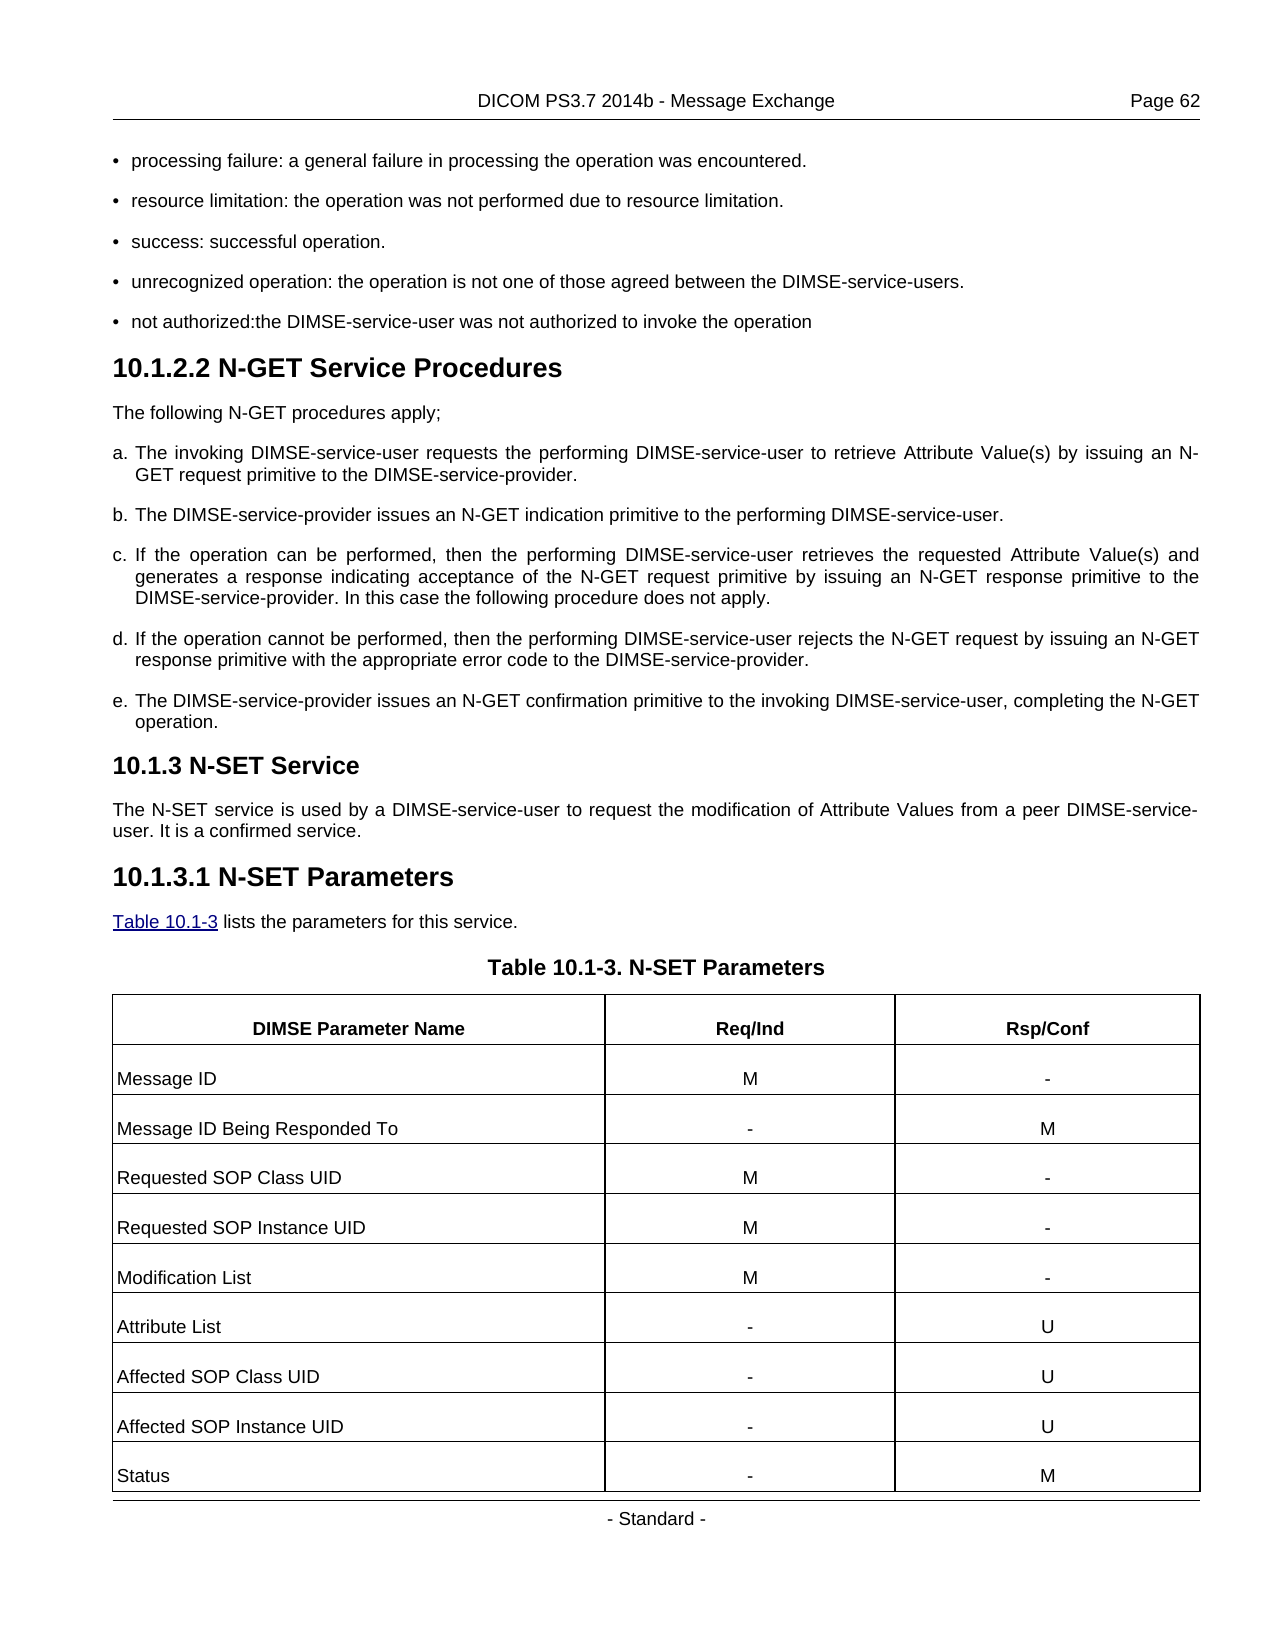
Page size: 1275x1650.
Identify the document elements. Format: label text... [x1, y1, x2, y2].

table_cell Message ID Being Responded To [113, 1095, 604, 1143]
table_cell Requested SOP Class UID [113, 1144, 604, 1193]
table_cell - [606, 1393, 894, 1441]
table_cell - [606, 1293, 894, 1342]
table_header Rsp/Conf [896, 995, 1199, 1044]
list unrecognized operation: the operation is not one of those agreed between the DIMSE-service-users. [112, 271, 1200, 292]
table_cell M [896, 1442, 1199, 1491]
list The invoking DIMSE-service-user requests the performing DIMSE-service-user to retrieve Attribute Value(s) by issuing an N-GET request primitive to the DIMSE-service-provider. [112, 442, 1200, 485]
table_cell Modification List [113, 1244, 604, 1292]
table_cell - [606, 1095, 894, 1143]
table_header DIMSE Parameter Name [113, 995, 604, 1044]
table_cell - [896, 1045, 1199, 1093]
text The following N-GET procedures apply; [112, 402, 1200, 423]
table_cell Requested SOP Instance UID [113, 1194, 604, 1242]
list The DIMSE-service-provider issues an N-GET confirmation primitive to the invoking DIMSE-service-user, completing the N-GET operation. [112, 689, 1200, 732]
table_cell - [896, 1244, 1199, 1292]
table_cell Affected SOP Instance UID [113, 1393, 604, 1441]
table_cell Status [113, 1442, 604, 1491]
table_cell U [896, 1293, 1199, 1342]
table_cell - [896, 1144, 1199, 1193]
list If the operation can be performed, then the performing DIMSE-service-user retrieves the requested Attribute Value(s) and generates a response indicating acceptance of the N-GET request primitive by issuing an N-GET response primitive to the DIMSE-service-provider. In this case the following procedure does not apply. [112, 544, 1200, 609]
list success: successful operation. [112, 231, 1200, 252]
table_cell M [606, 1194, 894, 1242]
text The N-SET service is used by a DIMSE-service-user to request the modification of Attribute Values from a peer DIMSE-service-user. It is a confirmed service. [112, 799, 1200, 842]
table_cell U [896, 1343, 1199, 1392]
table_cell - [606, 1442, 894, 1491]
table_cell Message ID [113, 1045, 604, 1093]
text 10.1.3 N-SET Service [112, 751, 1200, 780]
text Table 10.1-3. N-SET Parameters [112, 955, 1200, 981]
list not authorized:the DIMSE-service-user was not authorized to invoke the operation [112, 311, 1200, 333]
list processing failure: a general failure in processing the operation was encountered. [112, 150, 1200, 172]
list resource limitation: the operation was not performed due to resource limitation. [112, 190, 1200, 212]
text 10.1.3.1 N-SET Parameters [112, 861, 1200, 892]
text 10.1.2.2 N-GET Service Procedures [112, 352, 1200, 383]
table_cell - [896, 1194, 1199, 1242]
table_cell M [606, 1144, 894, 1193]
table_cell Attribute List [113, 1293, 604, 1342]
table_cell - [606, 1343, 894, 1392]
table_cell Affected SOP Class UID [113, 1343, 604, 1392]
table_cell M [606, 1045, 894, 1093]
table_cell U [896, 1393, 1199, 1441]
table_cell M [896, 1095, 1199, 1143]
list The DIMSE-service-provider issues an N-GET indication primitive to the performing DIMSE-service-user. [112, 504, 1200, 525]
list If the operation cannot be performed, then the performing DIMSE-service-user rejects the N-GET request by issuing an N-GET response primitive with the appropriate error code to the DIMSE-service-provider. [112, 627, 1200, 671]
table_header Req/Ind [606, 995, 894, 1044]
table_cell M [606, 1244, 894, 1292]
text Table 10.1-3 lists the parameters for this service. [112, 911, 1200, 932]
